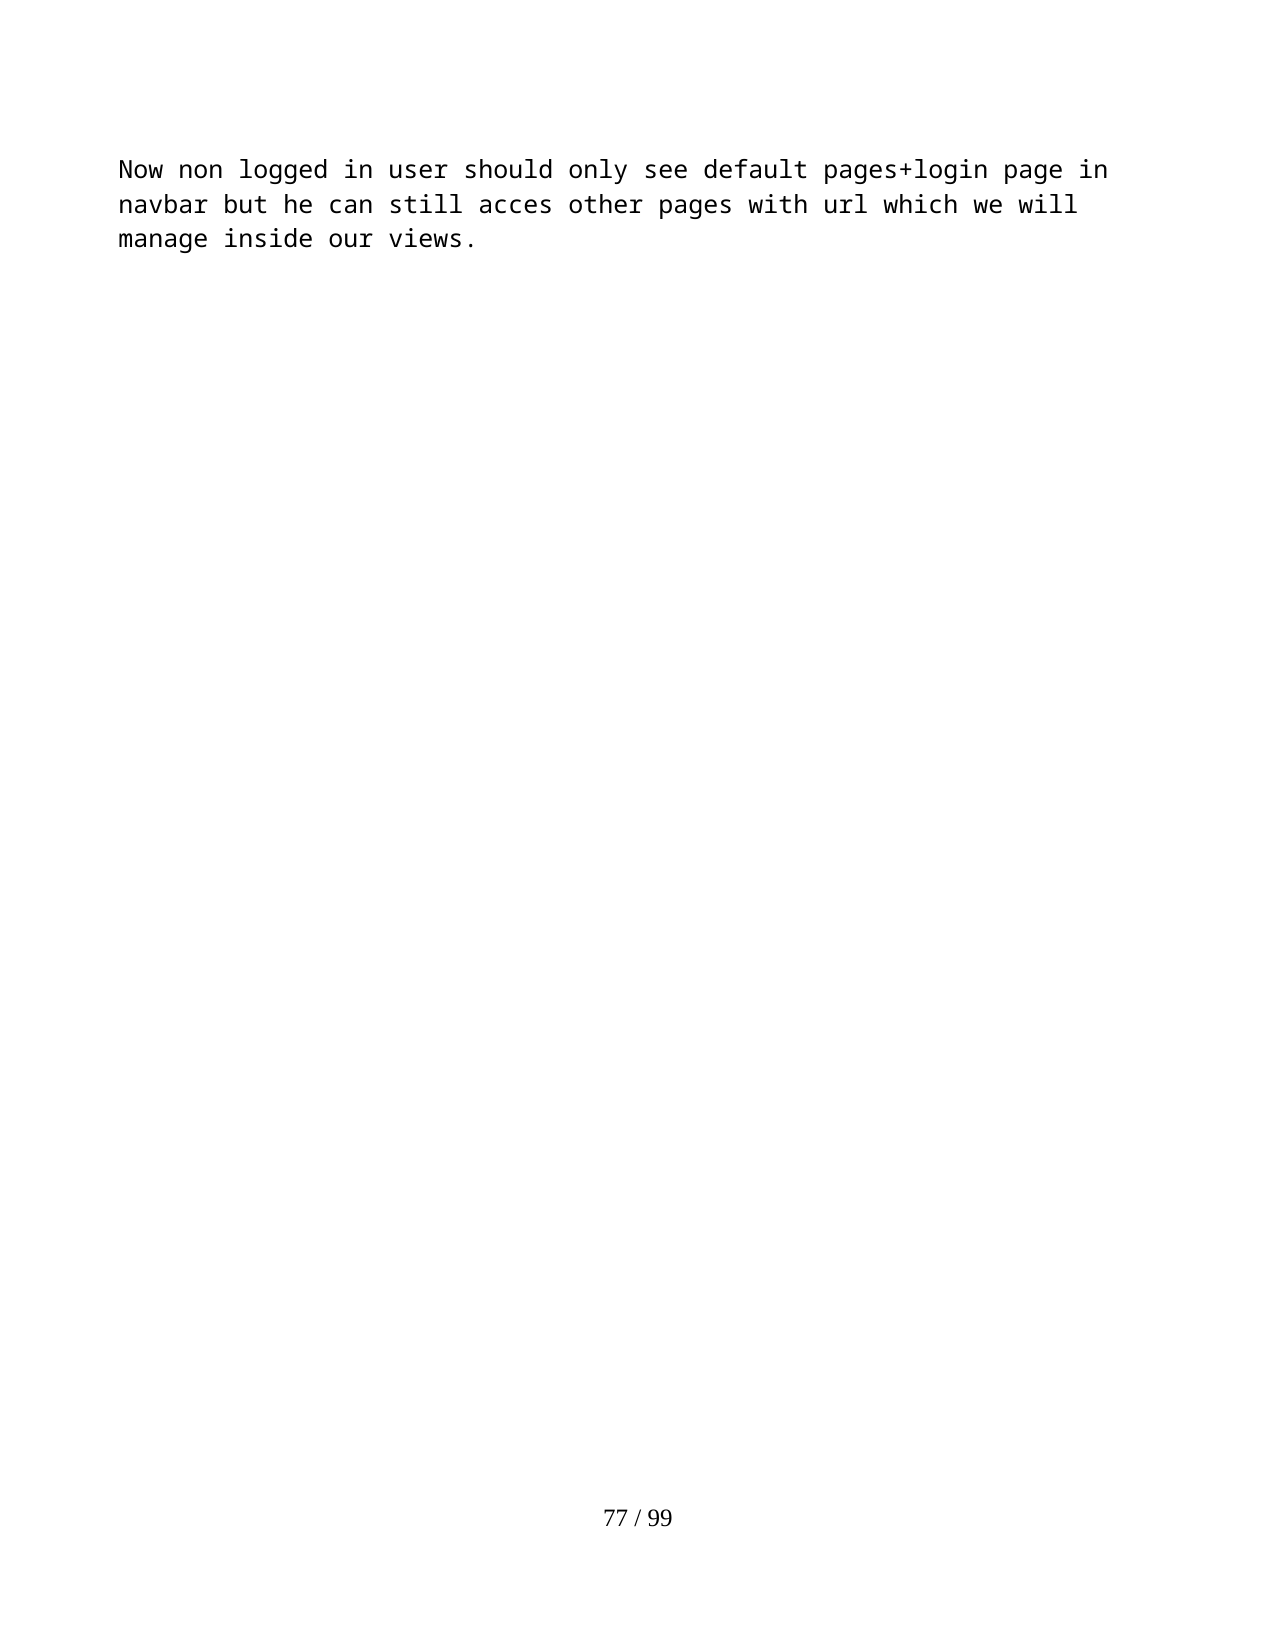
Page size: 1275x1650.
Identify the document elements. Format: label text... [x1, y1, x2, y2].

text Now non logged in user should only see default pages+login page in navbar but he can still acces other pages with url which we will manage inside our views. [118, 152, 1157, 254]
